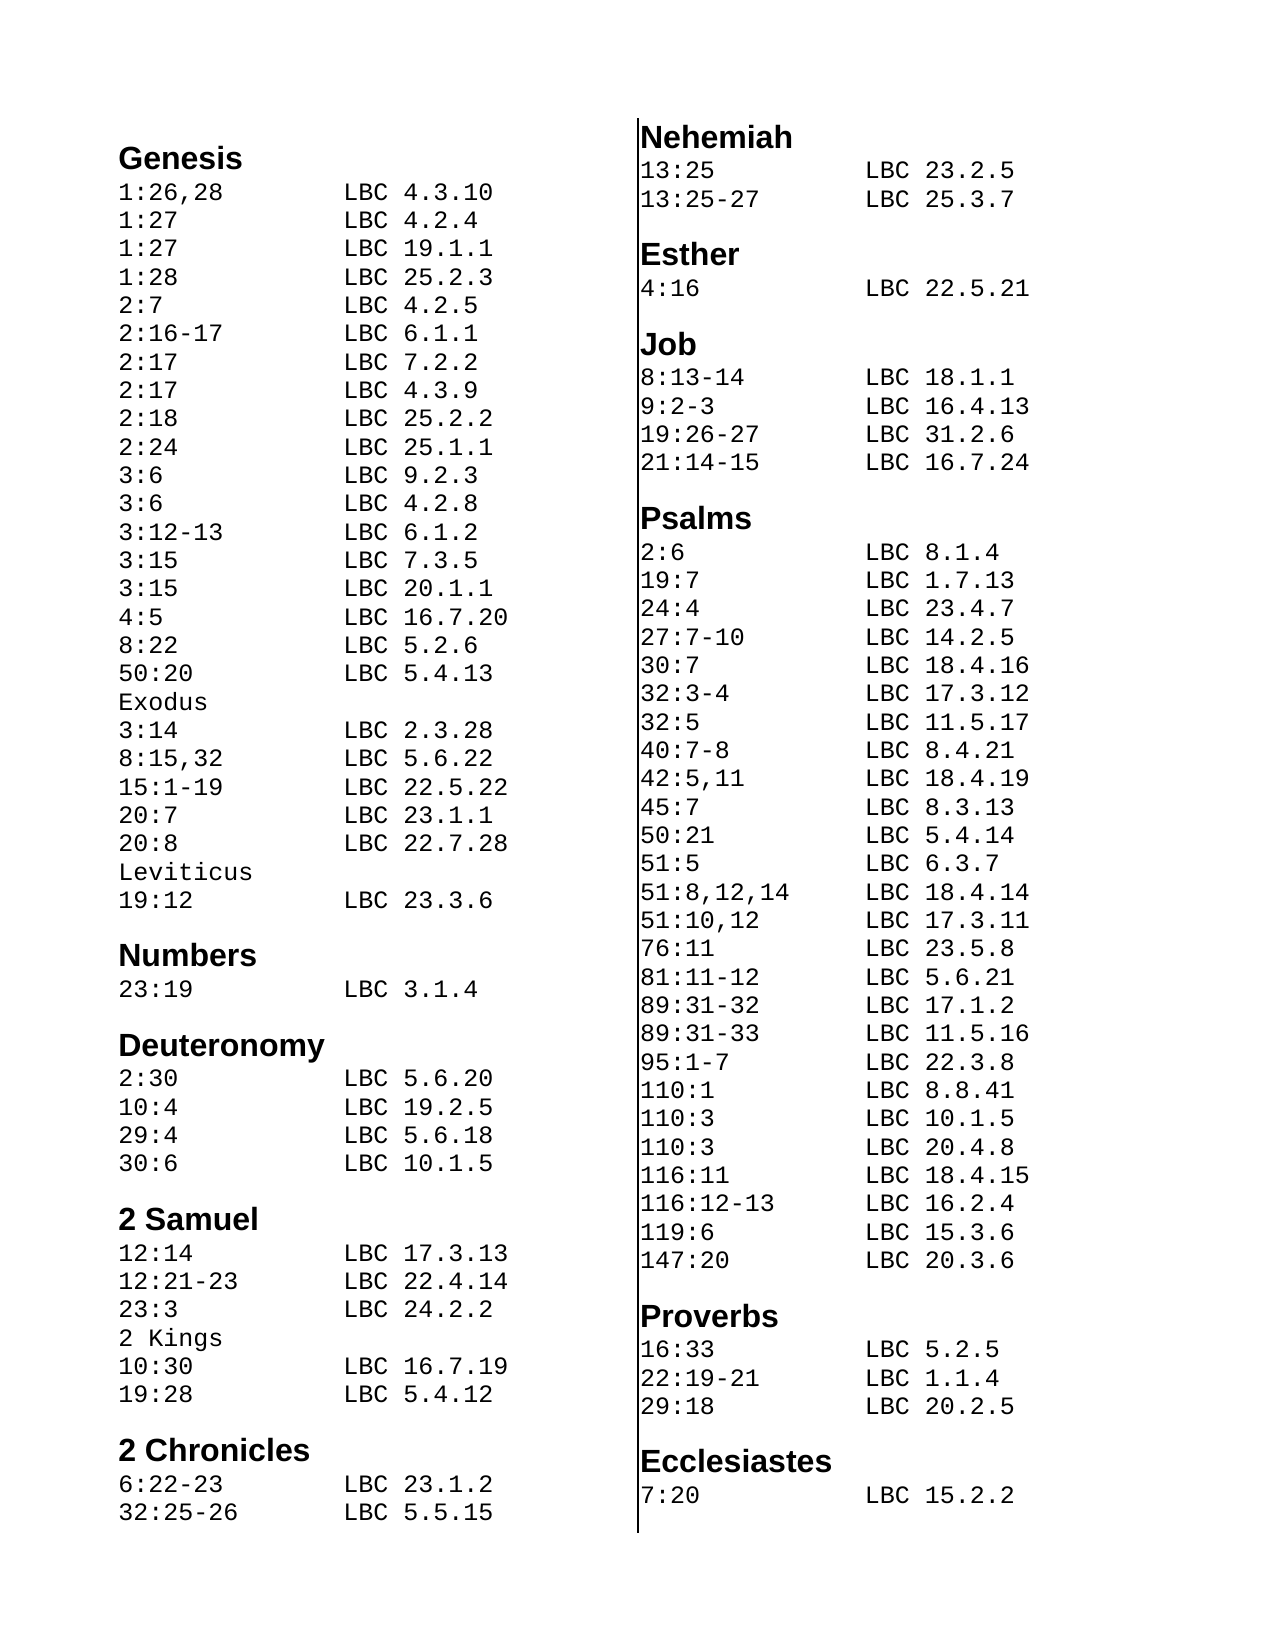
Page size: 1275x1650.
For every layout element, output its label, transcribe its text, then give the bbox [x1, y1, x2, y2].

text 27:7-10 LBC 14.2.5 [640, 624, 1157, 652]
text 15:1-19 LBC 22.5.22 [118, 774, 635, 802]
text 116:12-13 LBC 16.2.4 [640, 1191, 1157, 1219]
text 81:11-12 LBC 5.6.21 [640, 964, 1157, 992]
text 2:6 LBC 8.1.4 [640, 539, 1157, 567]
text 1:27 LBC 19.1.1 [118, 236, 635, 264]
text 10:30 LBC 16.7.19 [118, 1353, 635, 1382]
text 3:12-13 LBC 6.1.2 [118, 519, 635, 547]
text 19:28 LBC 5.4.12 [118, 1382, 635, 1410]
text 50:20 LBC 5.4.13 [118, 661, 635, 689]
text 7:20 LBC 15.2.2 [640, 1483, 1157, 1511]
text 12:14 LBC 17.3.13 [118, 1240, 635, 1268]
text 12:21-23 LBC 22.4.14 [118, 1268, 635, 1297]
text 2:30 LBC 5.6.20 [118, 1066, 635, 1094]
text 8:15,32 LBC 5.6.22 [118, 746, 635, 774]
text 8:22 LBC 5.2.6 [118, 632, 635, 661]
subtitle 2 Chronicles [118, 1431, 635, 1468]
subtitle Nehemiah [640, 118, 1157, 155]
text 119:6 LBC 15.3.6 [640, 1219, 1157, 1247]
text 89:31-32 LBC 17.1.2 [640, 992, 1157, 1021]
text 89:31-33 LBC 11.5.16 [640, 1021, 1157, 1049]
text 45:7 LBC 8.3.13 [640, 794, 1157, 822]
text 16:33 LBC 5.2.5 [640, 1337, 1157, 1365]
text 4:16 LBC 22.5.21 [640, 276, 1157, 304]
text 20:8 LBC 22.7.28 [118, 831, 635, 859]
text 51:8,12,14 LBC 18.4.14 [640, 879, 1157, 907]
text 32:25-26 LBC 5.5.15 [118, 1499, 635, 1528]
text 4:5 LBC 16.7.20 [118, 604, 635, 632]
text 3:15 LBC 7.3.5 [118, 547, 635, 576]
subtitle Psalms [640, 499, 1157, 536]
text 3:14 LBC 2.3.28 [118, 717, 635, 746]
text 19:26-27 LBC 31.2.6 [640, 422, 1157, 450]
text 13:25 LBC 23.2.5 [640, 158, 1157, 186]
text 110:3 LBC 20.4.8 [640, 1134, 1157, 1162]
text 29:4 LBC 5.6.18 [118, 1123, 635, 1151]
text 32:3-4 LBC 17.3.12 [640, 681, 1157, 709]
text 2:24 LBC 25.1.1 [118, 434, 635, 462]
text 3:6 LBC 4.2.8 [118, 491, 635, 519]
text 32:5 LBC 11.5.17 [640, 709, 1157, 737]
text 30:7 LBC 18.4.16 [640, 652, 1157, 681]
text Exodus [118, 689, 635, 717]
text 13:25-27 LBC 25.3.7 [640, 186, 1157, 215]
subtitle 2 Samuel [118, 1200, 635, 1237]
subtitle Ecclesiastes [640, 1443, 1157, 1480]
text 2:16-17 LBC 6.1.1 [118, 321, 635, 349]
text 2:18 LBC 25.2.2 [118, 406, 635, 434]
text 40:7-8 LBC 8.4.21 [640, 737, 1157, 766]
text 110:1 LBC 8.8.41 [640, 1077, 1157, 1106]
subtitle Proverbs [640, 1297, 1157, 1334]
text 1:27 LBC 4.2.4 [118, 207, 635, 236]
text 19:12 LBC 23.3.6 [118, 887, 635, 916]
text 24:4 LBC 23.4.7 [640, 596, 1157, 624]
text 2:7 LBC 4.2.5 [118, 292, 635, 321]
text 8:13-14 LBC 18.1.1 [640, 365, 1157, 393]
text 51:10,12 LBC 17.3.11 [640, 907, 1157, 936]
text 51:5 LBC 6.3.7 [640, 851, 1157, 879]
text 2 Kings [118, 1325, 635, 1353]
text 10:4 LBC 19.2.5 [118, 1094, 635, 1123]
text 1:28 LBC 25.2.3 [118, 264, 635, 292]
text 3:15 LBC 20.1.1 [118, 576, 635, 604]
subtitle Deuteronomy [118, 1026, 635, 1063]
text 95:1-7 LBC 22.3.8 [640, 1049, 1157, 1077]
text 19:7 LBC 1.7.13 [640, 567, 1157, 596]
text 22:19-21 LBC 1.1.4 [640, 1365, 1157, 1393]
text 147:20 LBC 20.3.6 [640, 1247, 1157, 1276]
subtitle Job [640, 325, 1157, 362]
text 3:6 LBC 9.2.3 [118, 462, 635, 491]
text 29:18 LBC 20.2.5 [640, 1393, 1157, 1422]
subtitle Esther [640, 236, 1157, 273]
text 23:19 LBC 3.1.4 [118, 977, 635, 1005]
text 20:7 LBC 23.1.1 [118, 802, 635, 831]
text Leviticus [118, 859, 635, 887]
text 50:21 LBC 5.4.14 [640, 822, 1157, 851]
text 116:11 LBC 18.4.15 [640, 1162, 1157, 1191]
text 2:17 LBC 4.3.9 [118, 377, 635, 406]
text 6:22-23 LBC 23.1.2 [118, 1471, 635, 1499]
subtitle Numbers [118, 937, 635, 974]
text 1:26,28 LBC 4.3.10 [118, 179, 635, 207]
text 76:11 LBC 23.5.8 [640, 936, 1157, 964]
text 42:5,11 LBC 18.4.19 [640, 766, 1157, 794]
text 30:6 LBC 10.1.5 [118, 1151, 635, 1179]
text 21:14-15 LBC 16.7.24 [640, 450, 1157, 478]
text 110:3 LBC 10.1.5 [640, 1106, 1157, 1134]
text 2:17 LBC 7.2.2 [118, 349, 635, 377]
text 23:3 LBC 24.2.2 [118, 1297, 635, 1325]
text 9:2-3 LBC 16.4.13 [640, 393, 1157, 422]
subtitle Genesis [118, 139, 635, 176]
